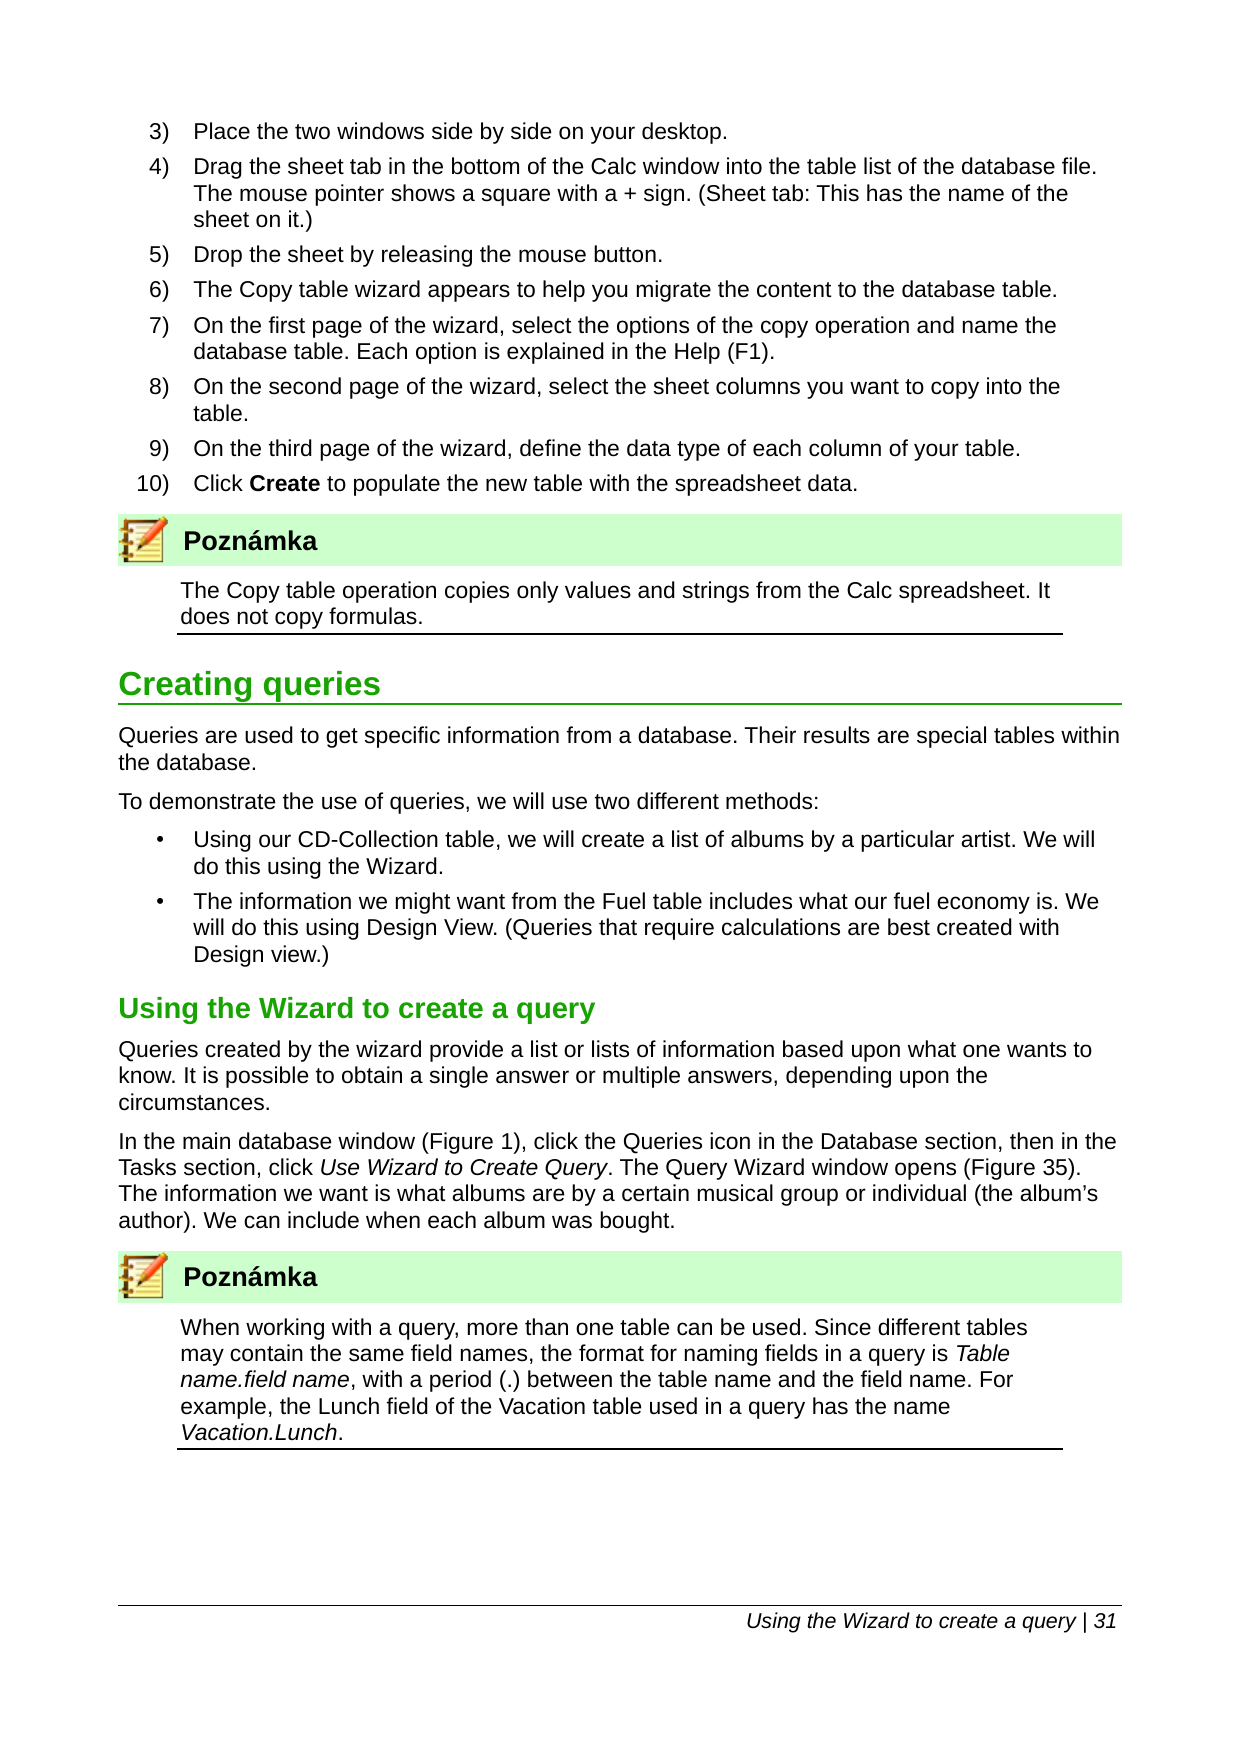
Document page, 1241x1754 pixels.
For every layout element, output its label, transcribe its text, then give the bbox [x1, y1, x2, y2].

text Queries created by the wizard provide a list or lists of information based upon what one wants to know. It is possible to obtain a single answer or multiple answers, depending upon the circumstances. [118, 1036, 1122, 1115]
subtitle Using the Wizard to create a query [118, 991, 1122, 1024]
list The Copy table wizard appears to help you migrate the content to the database table. [169, 276, 1122, 303]
list The information we might want from the Fuel table includes what our fuel economy is. We will do this using Design View. (Queries that require calculations are best created with Design view.) [156, 888, 1122, 967]
list Drag the sheet tab in the bottom of the Calc window into the table list of the database file. The mouse pointer shows a square with a + sign. (Sheet tab: This has the name of the sheet on it.) [169, 153, 1122, 232]
list On the second page of the wizard, select the sheet columns you want to copy into the table. [169, 373, 1122, 426]
picture [119, 1251, 170, 1302]
list On the third page of the wizard, define the data type of each column of your table. [169, 435, 1122, 461]
subtitle Creating queries [118, 664, 1122, 703]
text When working with a query, more than one table can be used. Since different tables may contain the same field names, the format for naming fields in a query is Table name.field name, with a period (.) between the table name and the field name. For example, the Lunch field of the Vacation table used in a query has the name Vacation.Lunch. [177, 1311, 1063, 1448]
subtitle Poznámka [118, 1251, 1122, 1303]
text Queries are used to get specific information from a database. Their results are special tables within the database. [118, 722, 1122, 775]
subtitle Poznámka [118, 514, 1122, 566]
picture [119, 515, 170, 566]
list Place the two windows side by side on your desktop. [169, 118, 1122, 144]
list On the first page of the wizard, select the options of the copy operation and name the database table. Each option is explained in the Help (F1). [169, 312, 1122, 364]
list Drop the sheet by releasing the mouse button. [169, 241, 1122, 268]
text To demonstrate the use of queries, we will use two different methods: [118, 788, 1122, 814]
list Click Create to populate the new table with the spreadsheet data. [169, 470, 1122, 496]
text In the main database window (Figure 1), click the Queries icon in the Database section, then in the Tasks section, click Use Wizard to Create Query. The Query Wizard window opens (Figure 35). The information we want is what albums are by a certain musical group or individual (the album’s author). We can include when each album was bought. [118, 1128, 1122, 1233]
list Using our CD-Collection table, we will create a list of albums by a particular artist. We will do this using the Wizard. [156, 826, 1122, 879]
text The Copy table operation copies only values and strings from the Calc spreadsheet. It does not copy formulas. [177, 574, 1063, 633]
